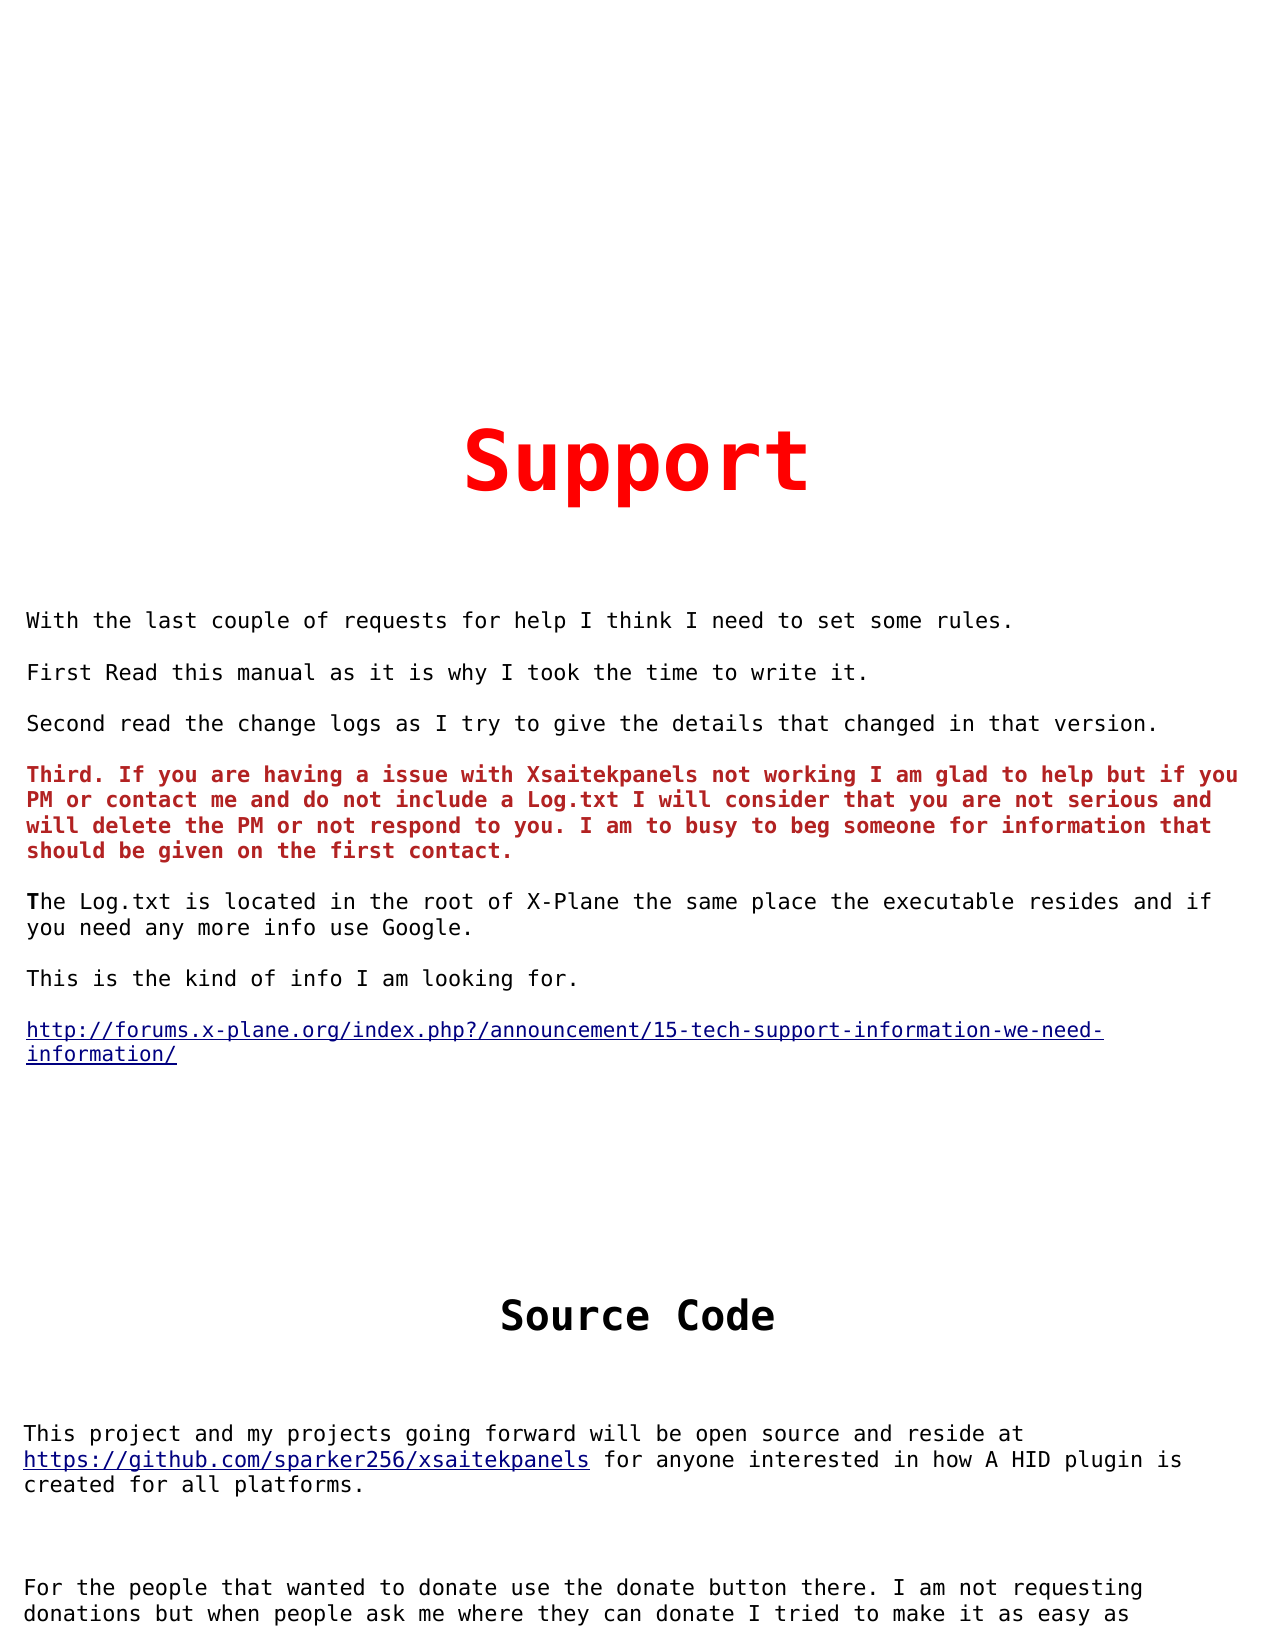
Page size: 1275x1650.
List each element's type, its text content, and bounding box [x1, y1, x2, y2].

text For the people that wanted to donate use the donate button there. I am not requesting donations but when people ask me where they can donate I tried to make it as easy as [19, 1571, 1253, 1631]
text Source Code [0, 1287, 1275, 1344]
text This project and my projects going forward will be open source and reside at https://github.com/sparker256/xsaitekpanels for anyone interested in how A HID plugin is created for all platforms. [19, 1344, 1253, 1502]
text With the last couple of requests for help I think I need to set some rules. First Read this manual as it is why I took the time to write it. Second read the change logs as I try to give the details that changed in that version. Third. If you are having a issue with Xsaitekpanels not working I am glad to help but if you PM or contact me and do not include a Log.txt I will consider that you are not serious and will delete the PM or not respond to you. I am to busy to beg someone for information that should be given on the first contact. The Log.txt is located in the root of X-Plane the same place the executable resides and if you need any more info use Google. This is the kind of info I am looking for. http://forums.x-plane.org/index.php?/announcement/15-tech-support-information-we-need-information/ [22, 604, 1256, 1071]
text Support [0, 408, 1275, 514]
